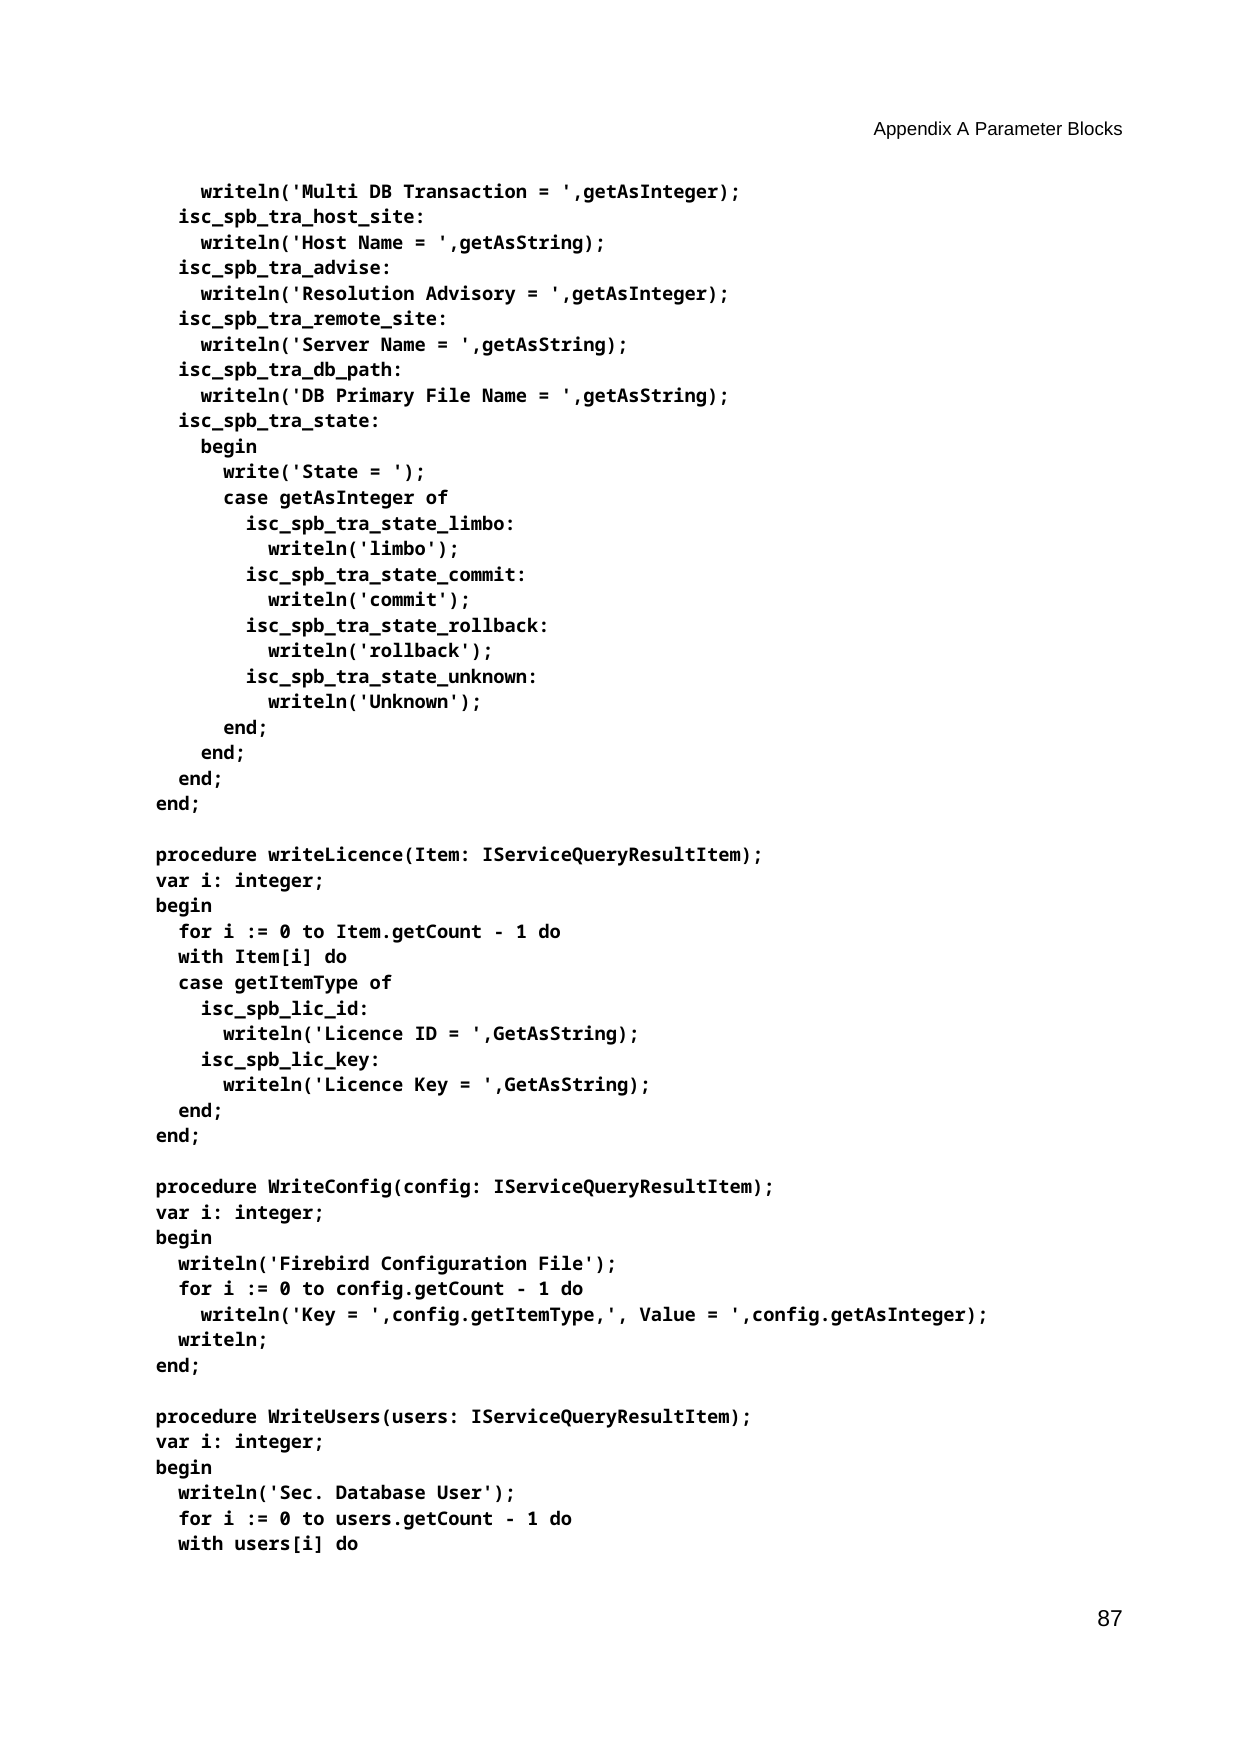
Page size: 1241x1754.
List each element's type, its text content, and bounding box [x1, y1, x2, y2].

text writeln('Host Name = ',getAsString); [156, 229, 1122, 255]
text begin [156, 893, 1122, 918]
text writeln('Sec. Database User'); [156, 1480, 1122, 1505]
text writeln('DB Primary File Name = ',getAsString); [156, 382, 1122, 408]
text var i: integer; [156, 867, 1122, 893]
text isc_spb_tra_state_rollback: [156, 612, 1122, 637]
text writeln('Multi DB Transaction = ',getAsInteger); [156, 178, 1122, 204]
text writeln('Resolution Advisory = ',getAsInteger); [156, 280, 1122, 306]
text for i := 0 to config.getCount - 1 do [156, 1276, 1122, 1301]
text procedure WriteUsers(users: IServiceQueryResultItem); [156, 1403, 1122, 1429]
text with users[i] do [156, 1531, 1122, 1556]
text writeln('Unknown'); [156, 688, 1122, 714]
text isc_spb_tra_state: [156, 408, 1122, 433]
text write('State = '); [156, 459, 1122, 484]
text writeln('Server Name = ',getAsString); [156, 331, 1122, 357]
text writeln('Licence Key = ',GetAsString); [156, 1071, 1122, 1097]
text isc_spb_tra_state_limbo: [156, 510, 1122, 535]
text isc_spb_tra_advise: [156, 255, 1122, 280]
text isc_spb_tra_host_site: [156, 204, 1122, 229]
text end; [156, 714, 1122, 739]
text writeln('limbo'); [156, 535, 1122, 561]
text var i: integer; [156, 1429, 1122, 1454]
text writeln('rollback'); [156, 637, 1122, 663]
text begin [156, 1454, 1122, 1480]
text procedure WriteConfig(config: IServiceQueryResultItem); [156, 1173, 1122, 1199]
text writeln('commit'); [156, 586, 1122, 612]
text writeln('Firebird Configuration File'); [156, 1250, 1122, 1276]
text end; [156, 739, 1122, 765]
text end; [156, 791, 1122, 816]
text isc_spb_tra_remote_site: [156, 306, 1122, 331]
text var i: integer; [156, 1199, 1122, 1224]
text case getItemType of [156, 969, 1122, 995]
text end; [156, 765, 1122, 791]
text procedure writeLicence(Item: IServiceQueryResultItem); [156, 842, 1122, 867]
text isc_spb_tra_state_unknown: [156, 663, 1122, 688]
text end; [156, 1097, 1122, 1122]
text begin [156, 1224, 1122, 1250]
text writeln; [156, 1327, 1122, 1352]
text for i := 0 to Item.getCount - 1 do [156, 918, 1122, 944]
text isc_spb_lic_key: [156, 1046, 1122, 1071]
text with Item[i] do [156, 944, 1122, 969]
text isc_spb_tra_db_path: [156, 357, 1122, 382]
text isc_spb_lic_id: [156, 995, 1122, 1020]
text writeln('Key = ',config.getItemType,', Value = ',config.getAsInteger); [156, 1301, 1122, 1327]
text isc_spb_tra_state_commit: [156, 561, 1122, 586]
text case getAsInteger of [156, 484, 1122, 510]
text writeln('Licence ID = ',GetAsString); [156, 1020, 1122, 1046]
text end; [156, 1122, 1122, 1148]
text end; [156, 1352, 1122, 1378]
text begin [156, 433, 1122, 459]
text for i := 0 to users.getCount - 1 do [156, 1505, 1122, 1531]
